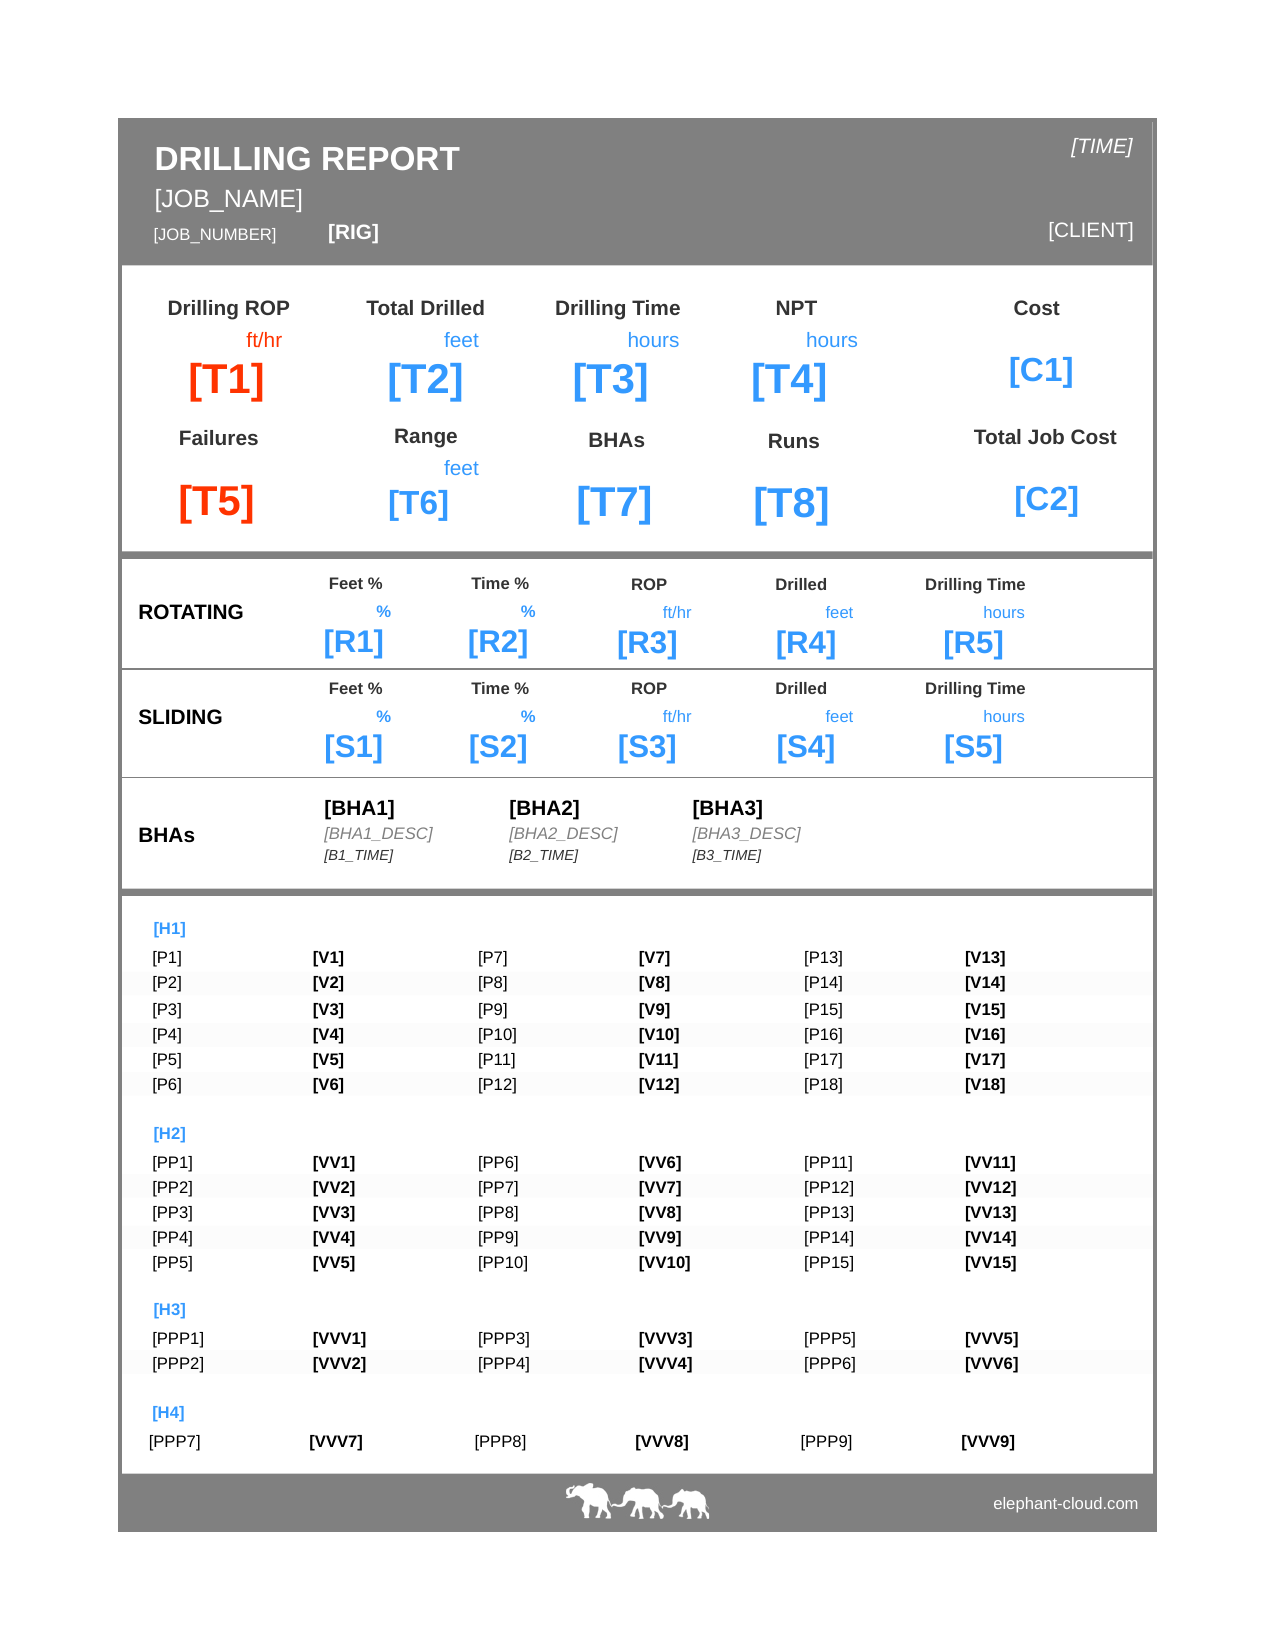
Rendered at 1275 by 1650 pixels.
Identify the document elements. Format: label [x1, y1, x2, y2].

picture [566, 1483, 710, 1519]
picture [902, 602, 1049, 663]
picture [575, 574, 723, 596]
picture [737, 574, 865, 596]
picture [284, 601, 572, 662]
picture [282, 573, 574, 595]
picture [577, 602, 721, 663]
picture [577, 706, 721, 767]
picture [902, 706, 1049, 767]
picture [901, 678, 1050, 700]
picture [575, 678, 723, 700]
picture [282, 678, 574, 700]
picture [284, 706, 572, 767]
picture [728, 706, 888, 767]
picture [901, 574, 1050, 596]
picture [737, 678, 865, 700]
picture [728, 602, 888, 663]
